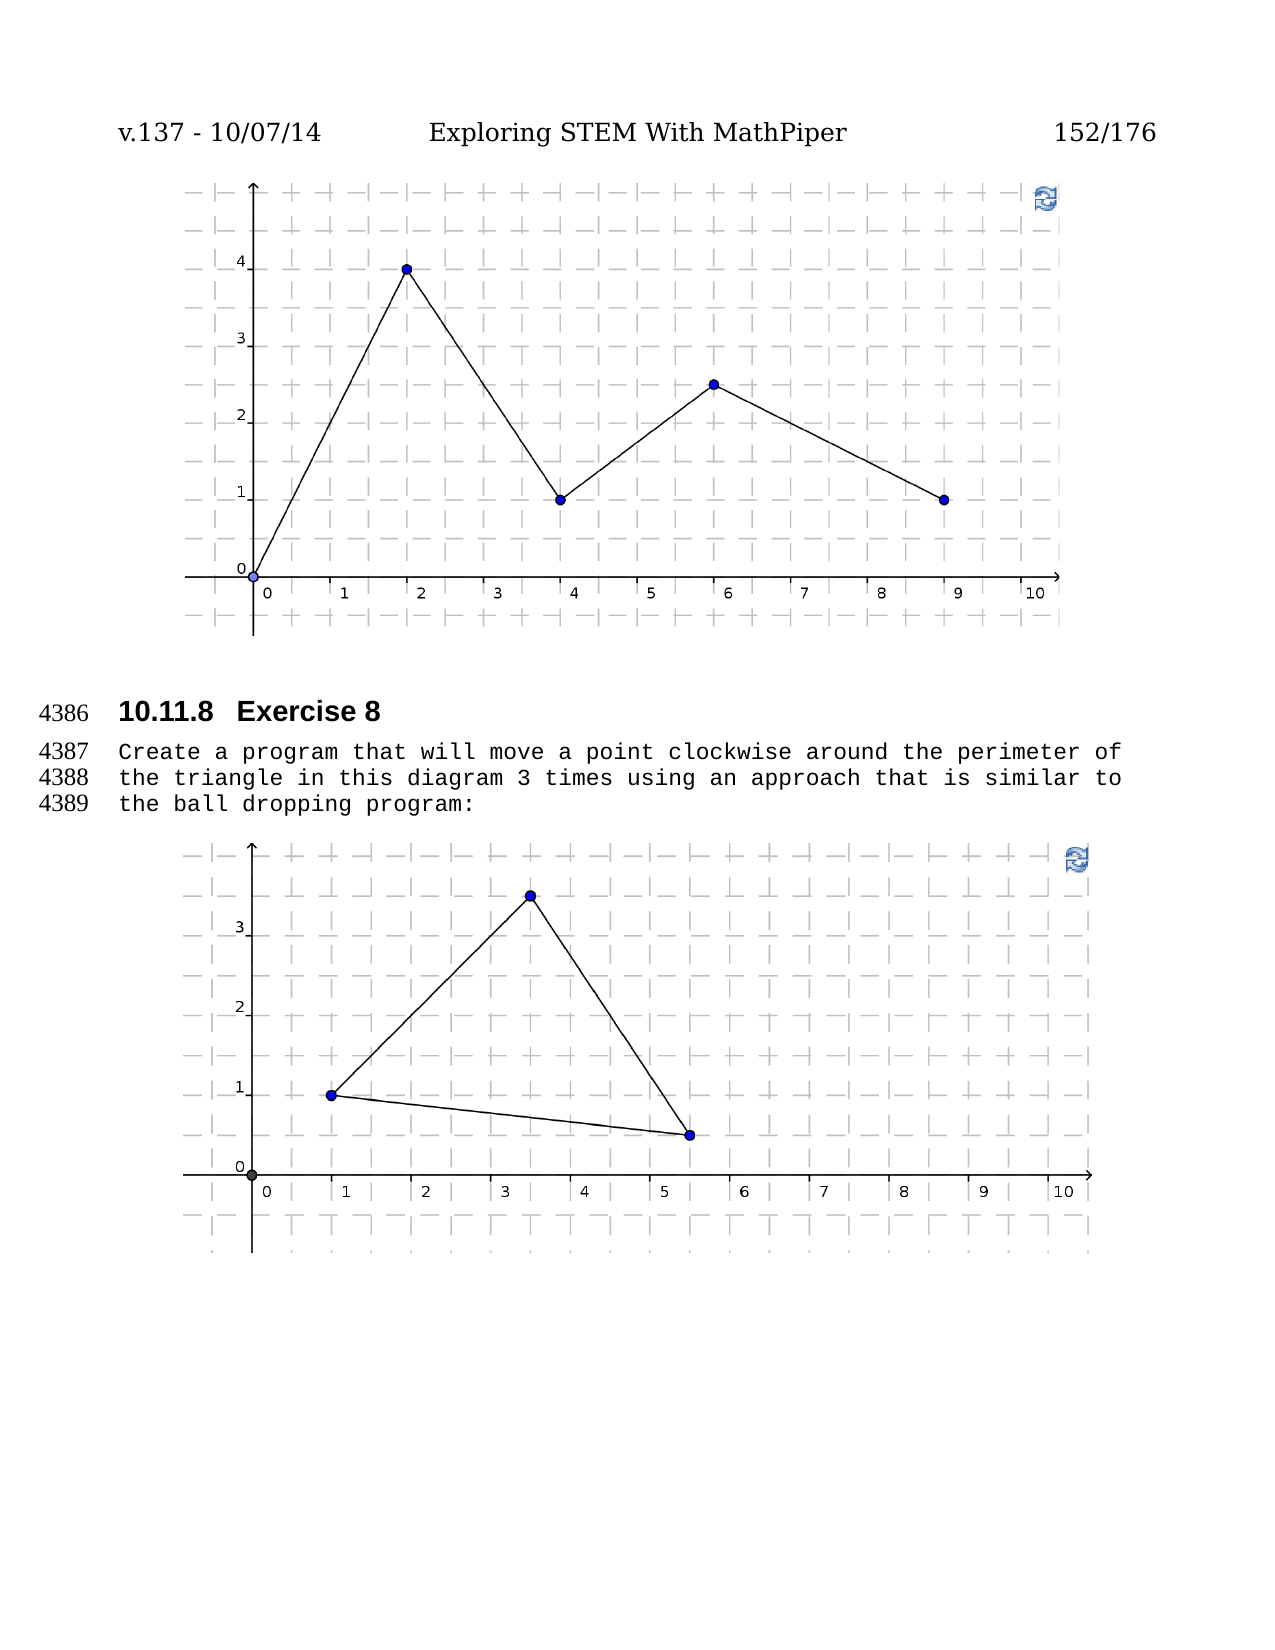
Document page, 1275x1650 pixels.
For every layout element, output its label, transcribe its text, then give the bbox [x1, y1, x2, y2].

picture [183, 843, 1092, 1253]
text Create a program that will move a point clockwise around the perimeter of the triangle in this diagram 3 times using an approach that is similar to the ball dropping program: [118, 740, 1157, 818]
picture [184, 183, 1060, 636]
subtitle Exercise 8 [118, 694, 1157, 728]
